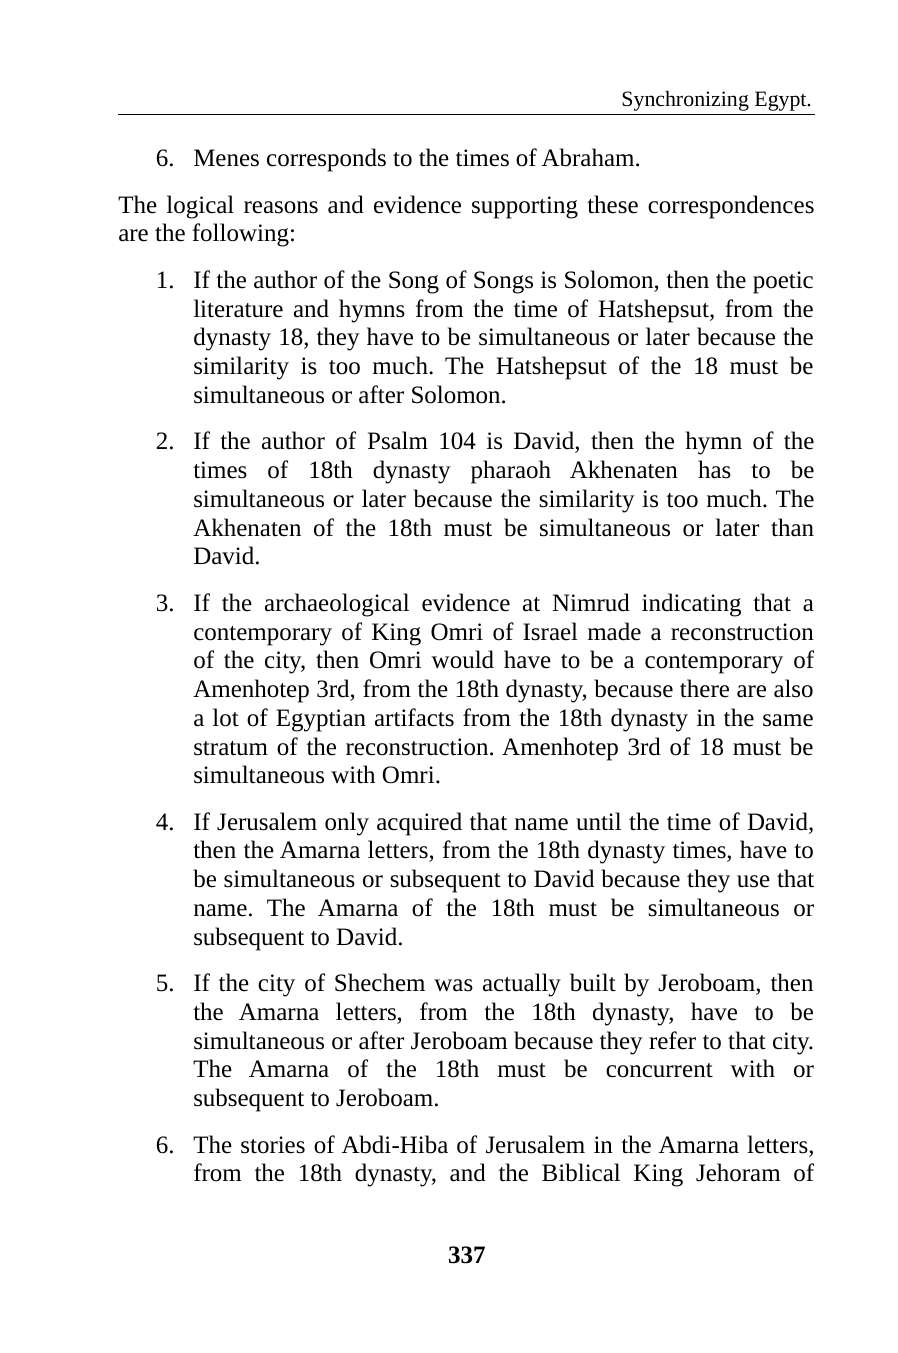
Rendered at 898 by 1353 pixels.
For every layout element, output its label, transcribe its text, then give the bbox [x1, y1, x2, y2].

list If the archaeological evidence at Nimrud indicating that a contemporary of King Omri of Israel made a reconstruction of the city, then Omri would have to be a contemporary of Amenhotep 3rd, from the 18th dynasty, because there are also a lot of Egyptian artifacts from the 18th dynasty in the same stratum of the reconstruction. Amenhotep 3rd of 18 must be simultaneous with Omri. [156, 588, 815, 789]
list If Jerusalem only acquired that name until the time of David, then the Amarna letters, from the 18th dynasty times, have to be simultaneous or subsequent to David because they use that name. The Amarna of the 18th must be simultaneous or subsequent to David. [156, 807, 815, 951]
text The logical reasons and evidence supporting these correspondences are the following: [118, 190, 815, 247]
list The stories of Abdi-Hiba of Jerusalem in the Amarna letters, from the 18th dynasty, and the Biblical King Jehoram of [156, 1130, 815, 1187]
list If the city of Shechem was actually built by Jeroboam, then the Amarna letters, from the 18th dynasty, have to be simultaneous or after Jeroboam because they refer to that city. The Amarna of the 18th must be concurrent with or subsequent to Jeroboam. [156, 968, 815, 1112]
list Menes corresponds to the times of Abraham. [156, 143, 815, 172]
list If the author of Psalm 104 is David, then the hymn of the times of 18th dynasty pharaoh Akhenaten has to be simultaneous or later because the similarity is too much. The Akhenaten of the 18th must be simultaneous or later than David. [156, 426, 815, 570]
list If the author of the Song of Songs is Solomon, then the poetic literature and hymns from the time of Hatshepsut, from the dynasty 18, they have to be simultaneous or later because the similarity is too much. The Hatshepsut of the 18 must be simultaneous or after Solomon. [156, 265, 815, 409]
